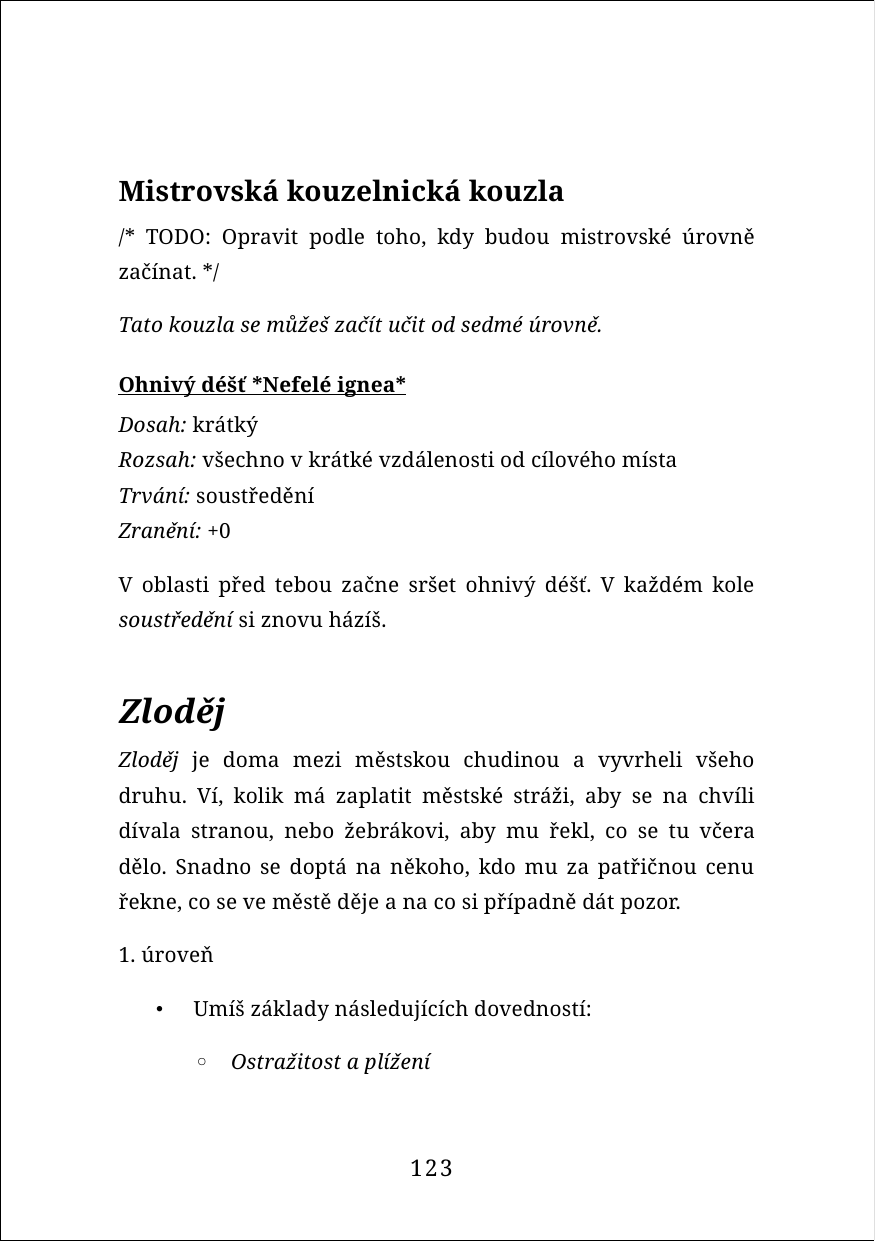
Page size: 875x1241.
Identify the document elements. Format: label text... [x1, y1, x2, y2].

text Tato kouzla se můžeš začít učit od sedmé úrovně. [118, 311, 756, 339]
text V oblasti před tebou začne sršet ohnivý déšť. V každém kole soustředění si znovu házíš. [118, 570, 756, 634]
list Umíš základy následujících dovedností: [156, 994, 756, 1022]
text Dosah: krátký Rozsah: všechno v krátké vzdálenosti od cílového místa Trvání: soustředění Zranění: +0 [118, 410, 756, 545]
text /* TODO: Opravit podle toho, kdy budou mistrovské úrovně začínat. */ [118, 222, 756, 286]
subtitle Zloděj [118, 688, 756, 733]
text 1. úroveň [118, 941, 756, 969]
subtitle Ohnivý déšť *Nefelé ignea* [118, 370, 756, 398]
subtitle Mistrovská kouzelnická kouzla [118, 172, 756, 210]
text Zloděj je doma mezi městskou chudinou a vyvrheli všeho druhu. Ví, kolik má zaplatit městské stráži, aby se na chvíli dívala stranou, nebo žebrákovi, aby mu řekl, co se tu včera dělo. Snadno se doptá na někoho, kdo mu za patřičnou cenu řekne, co se ve městě děje a na co si případně dát pozor. [118, 745, 756, 916]
list Ostražitost a plížení [193, 1047, 756, 1076]
